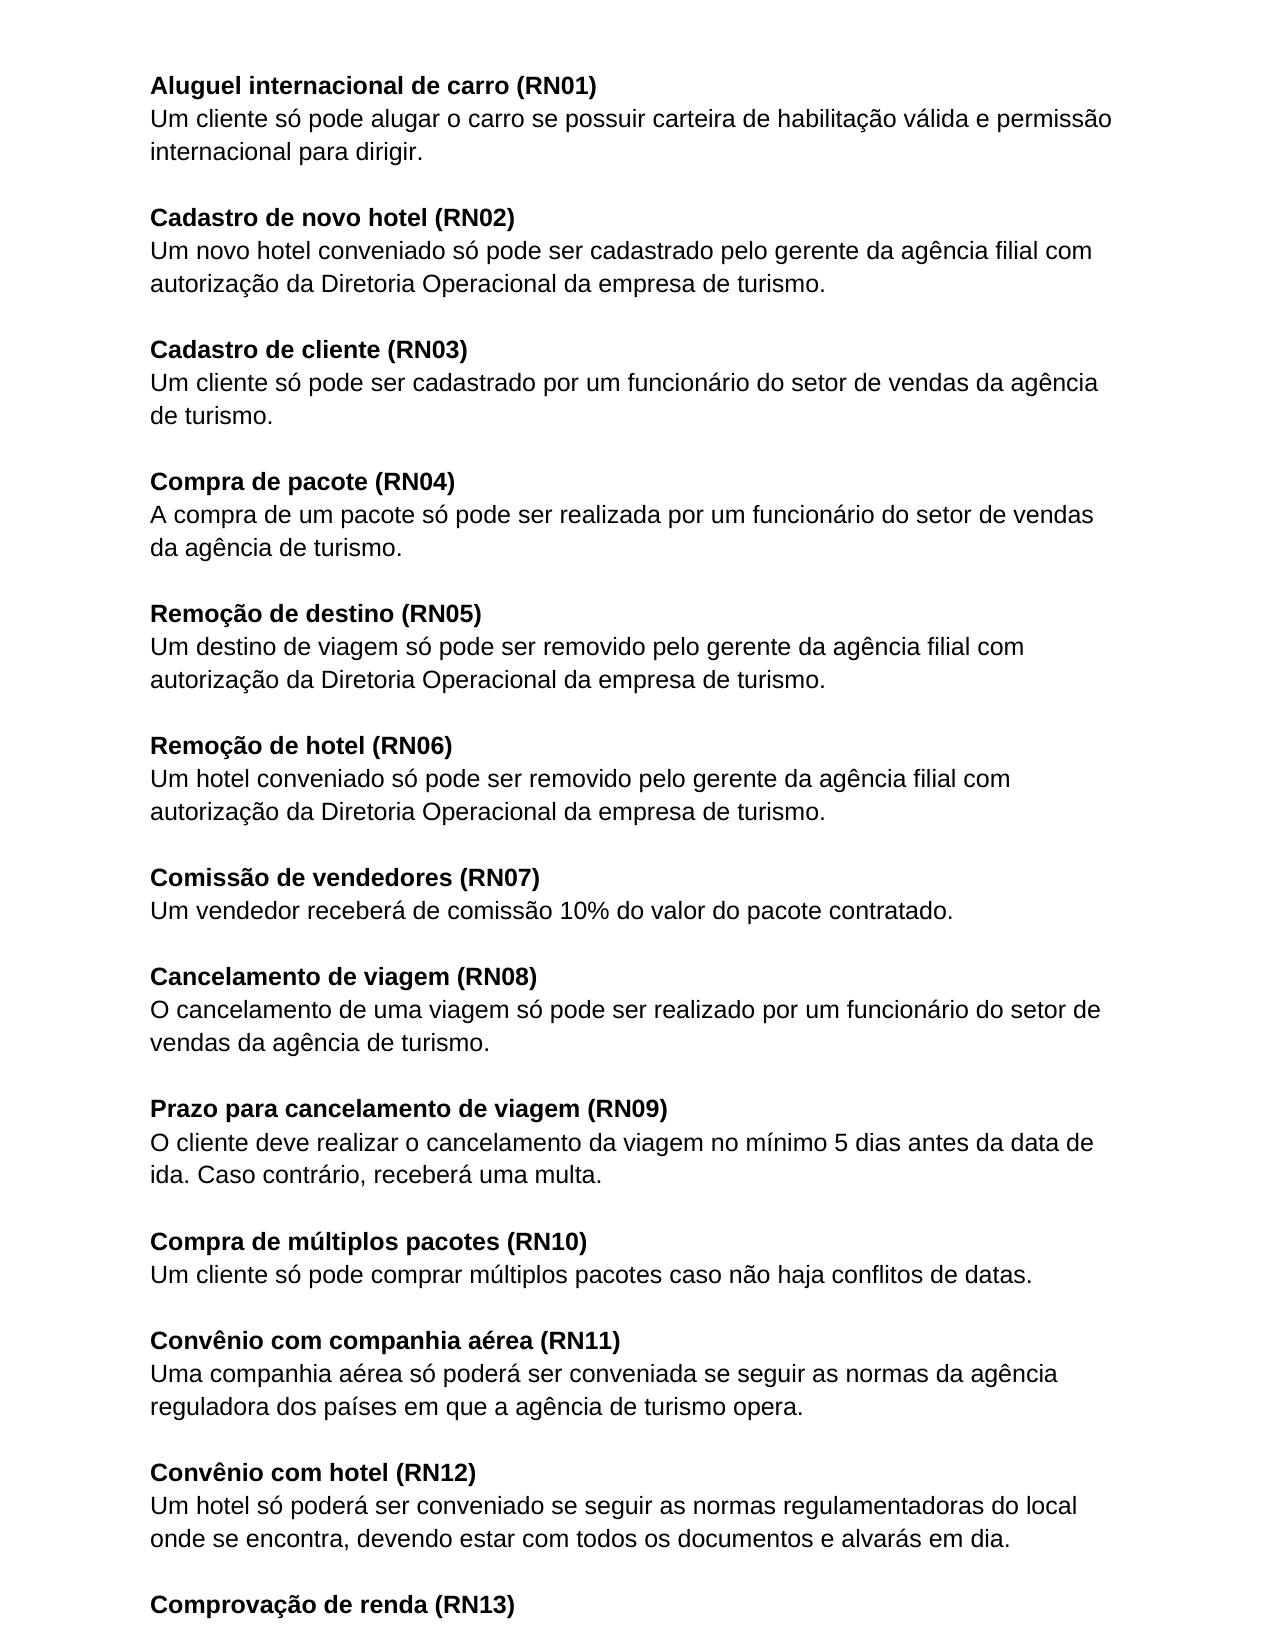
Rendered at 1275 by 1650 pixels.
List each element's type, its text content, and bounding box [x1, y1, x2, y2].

text Cadastro de cliente (RN03) [150, 335, 1125, 364]
text Cancelamento de viagem (RN08) [150, 962, 1125, 991]
text Um vendedor receberá de comissão 10% do valor do pacote contratado. [150, 896, 1125, 925]
text Convênio com companhia aérea (RN11) [150, 1326, 1125, 1354]
text Compra de múltiplos pacotes (RN10) [150, 1227, 1125, 1255]
text Um destino de viagem só pode ser removido pelo gerente da agência filial com autorização da Diretoria Operacional da empresa de turismo. [150, 632, 1125, 694]
text O cancelamento de uma viagem só pode ser realizado por um funcionário do setor de vendas da agência de turismo. [150, 995, 1125, 1057]
text Um novo hotel conveniado só pode ser cadastrado pelo gerente da agência filial com autorização da Diretoria Operacional da empresa de turismo. [150, 236, 1125, 298]
text Aluguel internacional de carro (RN01) [150, 71, 1125, 99]
text Um cliente só pode alugar o carro se possuir carteira de habilitação válida e permissão internacional para dirigir. [150, 104, 1125, 166]
text Uma companhia aérea só poderá ser conveniada se seguir as normas da agência reguladora dos países em que a agência de turismo opera. [150, 1359, 1125, 1420]
text Comissão de vendedores (RN07) [150, 863, 1125, 892]
text Convênio com hotel (RN12) [150, 1458, 1125, 1486]
text O cliente deve realizar o cancelamento da viagem no mínimo 5 dias antes da data de ida. Caso contrário, receberá uma multa. [150, 1127, 1125, 1189]
text A compra de um pacote só pode ser realizada por um funcionário do setor de vendas da agência de turismo. [150, 500, 1125, 562]
text Remoção de hotel (RN06) [150, 731, 1125, 760]
text Um cliente só pode comprar múltiplos pacotes caso não haja conflitos de datas. [150, 1259, 1125, 1288]
text Um hotel conveniado só pode ser removido pelo gerente da agência filial com autorização da Diretoria Operacional da empresa de turismo. [150, 764, 1125, 826]
text Compra de pacote (RN04) [150, 467, 1125, 496]
text Prazo para cancelamento de viagem (RN09) [150, 1094, 1125, 1123]
text Comprovação de renda (RN13) [150, 1590, 1125, 1618]
text Um cliente só pode ser cadastrado por um funcionário do setor de vendas da agência de turismo. [150, 368, 1125, 430]
text Remoção de destino (RN05) [150, 599, 1125, 628]
text Um hotel só poderá ser conveniado se seguir as normas regulamentadoras do local onde se encontra, devendo estar com todos os documentos e alvarás em dia. [150, 1491, 1125, 1552]
text Cadastro de novo hotel (RN02) [150, 203, 1125, 232]
